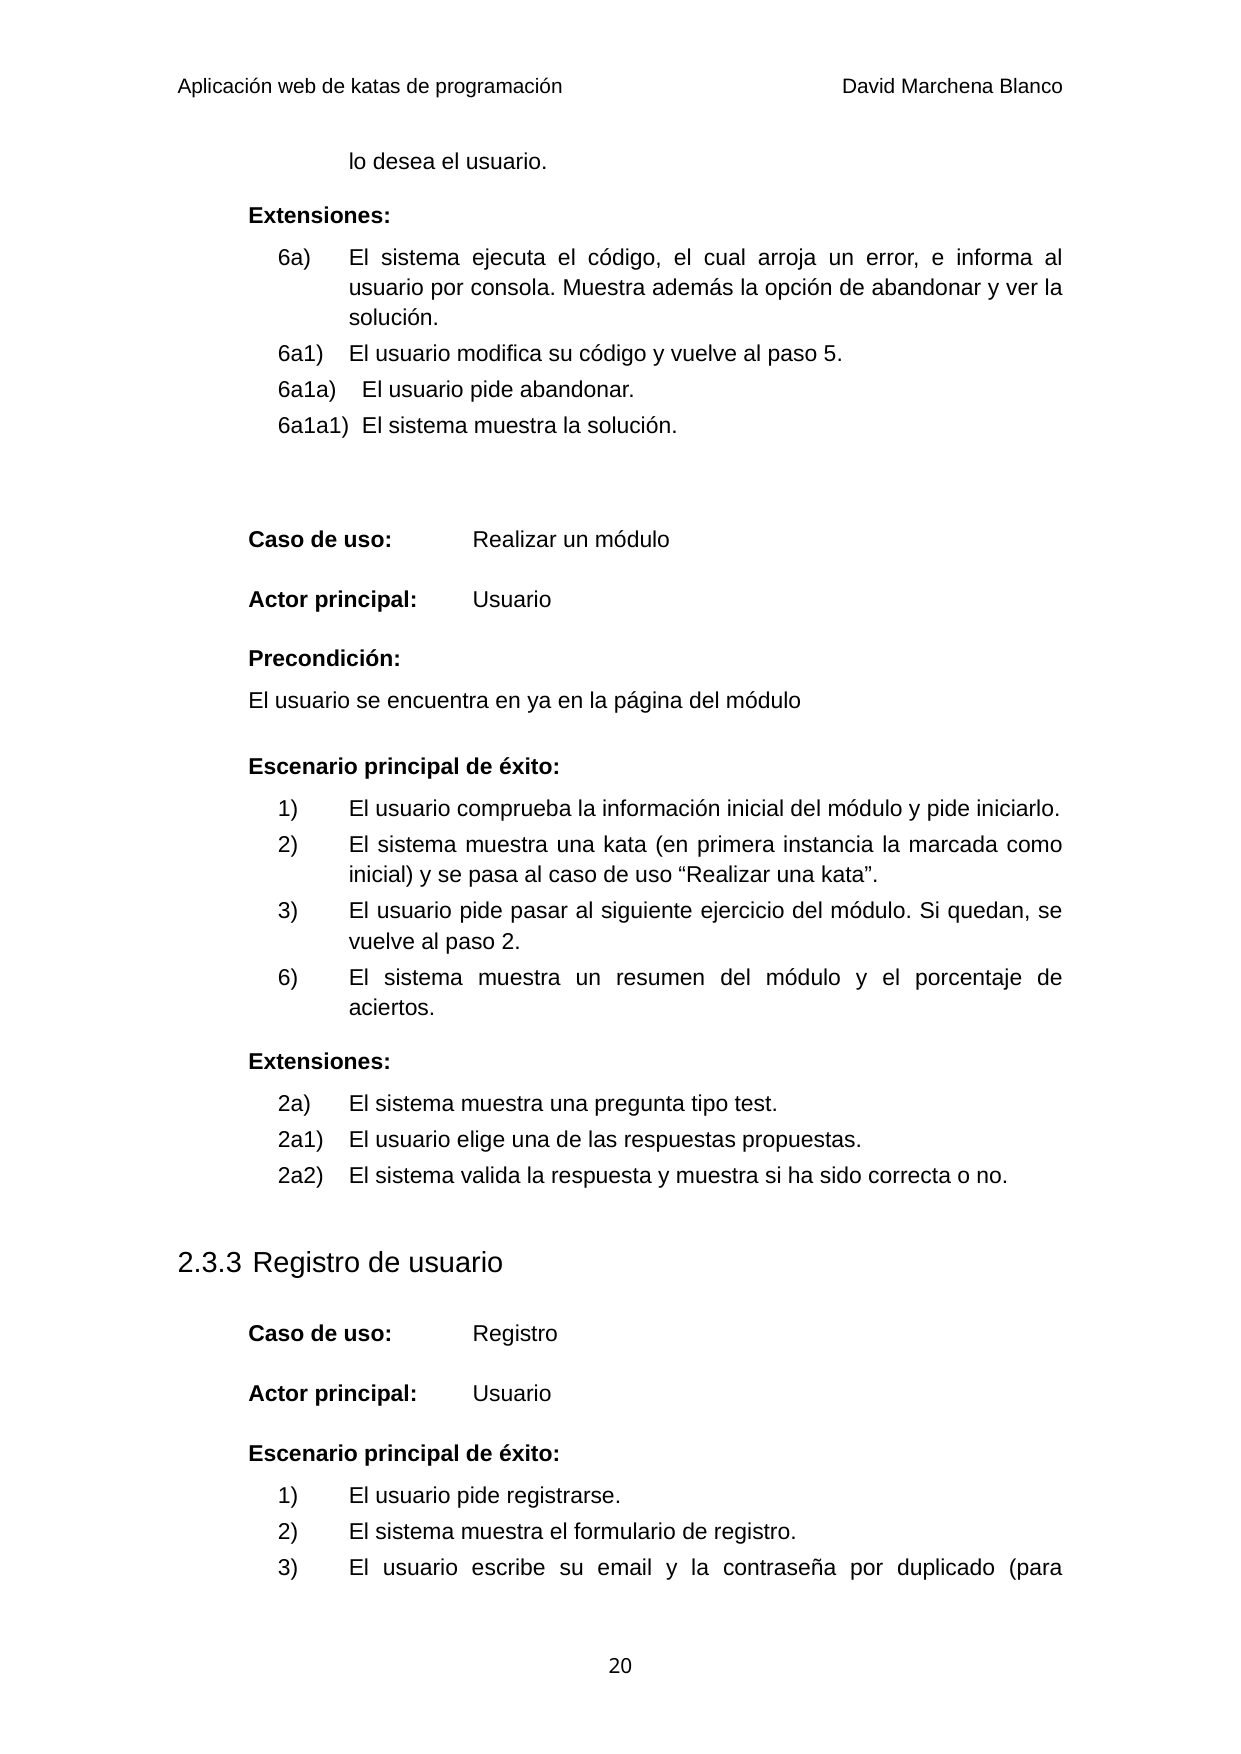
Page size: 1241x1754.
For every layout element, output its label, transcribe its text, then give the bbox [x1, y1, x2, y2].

text Escenario principal de éxito: [177, 753, 1063, 779]
text 3) El usuario escribe su email y la contraseña por duplicado (para [207, 1554, 1063, 1580]
text Actor principal: Usuario [177, 1380, 1063, 1406]
text 2a1) El usuario elige una de las respuestas propuestas. [207, 1126, 1063, 1152]
text 6a) El sistema ejecuta el código, el cual arroja un error, e informa al usuario por consola. Muestra además la opción de abandonar y ver la solución. [207, 243, 1063, 330]
text 2) El sistema muestra el formulario de registro. [207, 1518, 1063, 1544]
text Escenario principal de éxito: [177, 1439, 1063, 1466]
text 6a1) El usuario modifica su código y vuelve al paso 5. [207, 340, 1063, 366]
text lo desea el usuario. [207, 148, 1063, 174]
text 2a2) El sistema valida la respuesta y muestra si ha sido correcta o no. [207, 1162, 1063, 1188]
subtitle Registro de usuario [177, 1246, 1063, 1279]
text Caso de uso: Realizar un módulo [177, 526, 1063, 552]
text Precondición: [177, 645, 1063, 672]
text 1) El usuario pide registrarse. [207, 1482, 1063, 1508]
text 2a) El sistema muestra una pregunta tipo test. [207, 1090, 1063, 1116]
text Actor principal: Usuario [177, 586, 1063, 612]
text 1) El usuario comprueba la información inicial del módulo y pide iniciarlo. [207, 795, 1063, 821]
text 6a1a1) El sistema muestra la solución. [207, 412, 1063, 439]
text Caso de uso: Registro [177, 1320, 1063, 1347]
text Extensiones: [177, 1048, 1063, 1074]
text Extensiones: [177, 202, 1063, 228]
text 6a1a) El usuario pide abandonar. [207, 376, 1063, 403]
text 2) El sistema muestra una kata (en primera instancia la marcada como inicial) y se pasa al caso de uso “Realizar una kata”. [207, 831, 1063, 888]
text 6) El sistema muestra un resumen del módulo y el porcentaje de aciertos. [207, 964, 1063, 1020]
text El usuario se encuentra en ya en la página del módulo [177, 687, 1063, 714]
text 3) El usuario pide pasar al siguiente ejercicio del módulo. Si quedan, se vuelve al paso 2. [207, 897, 1063, 954]
